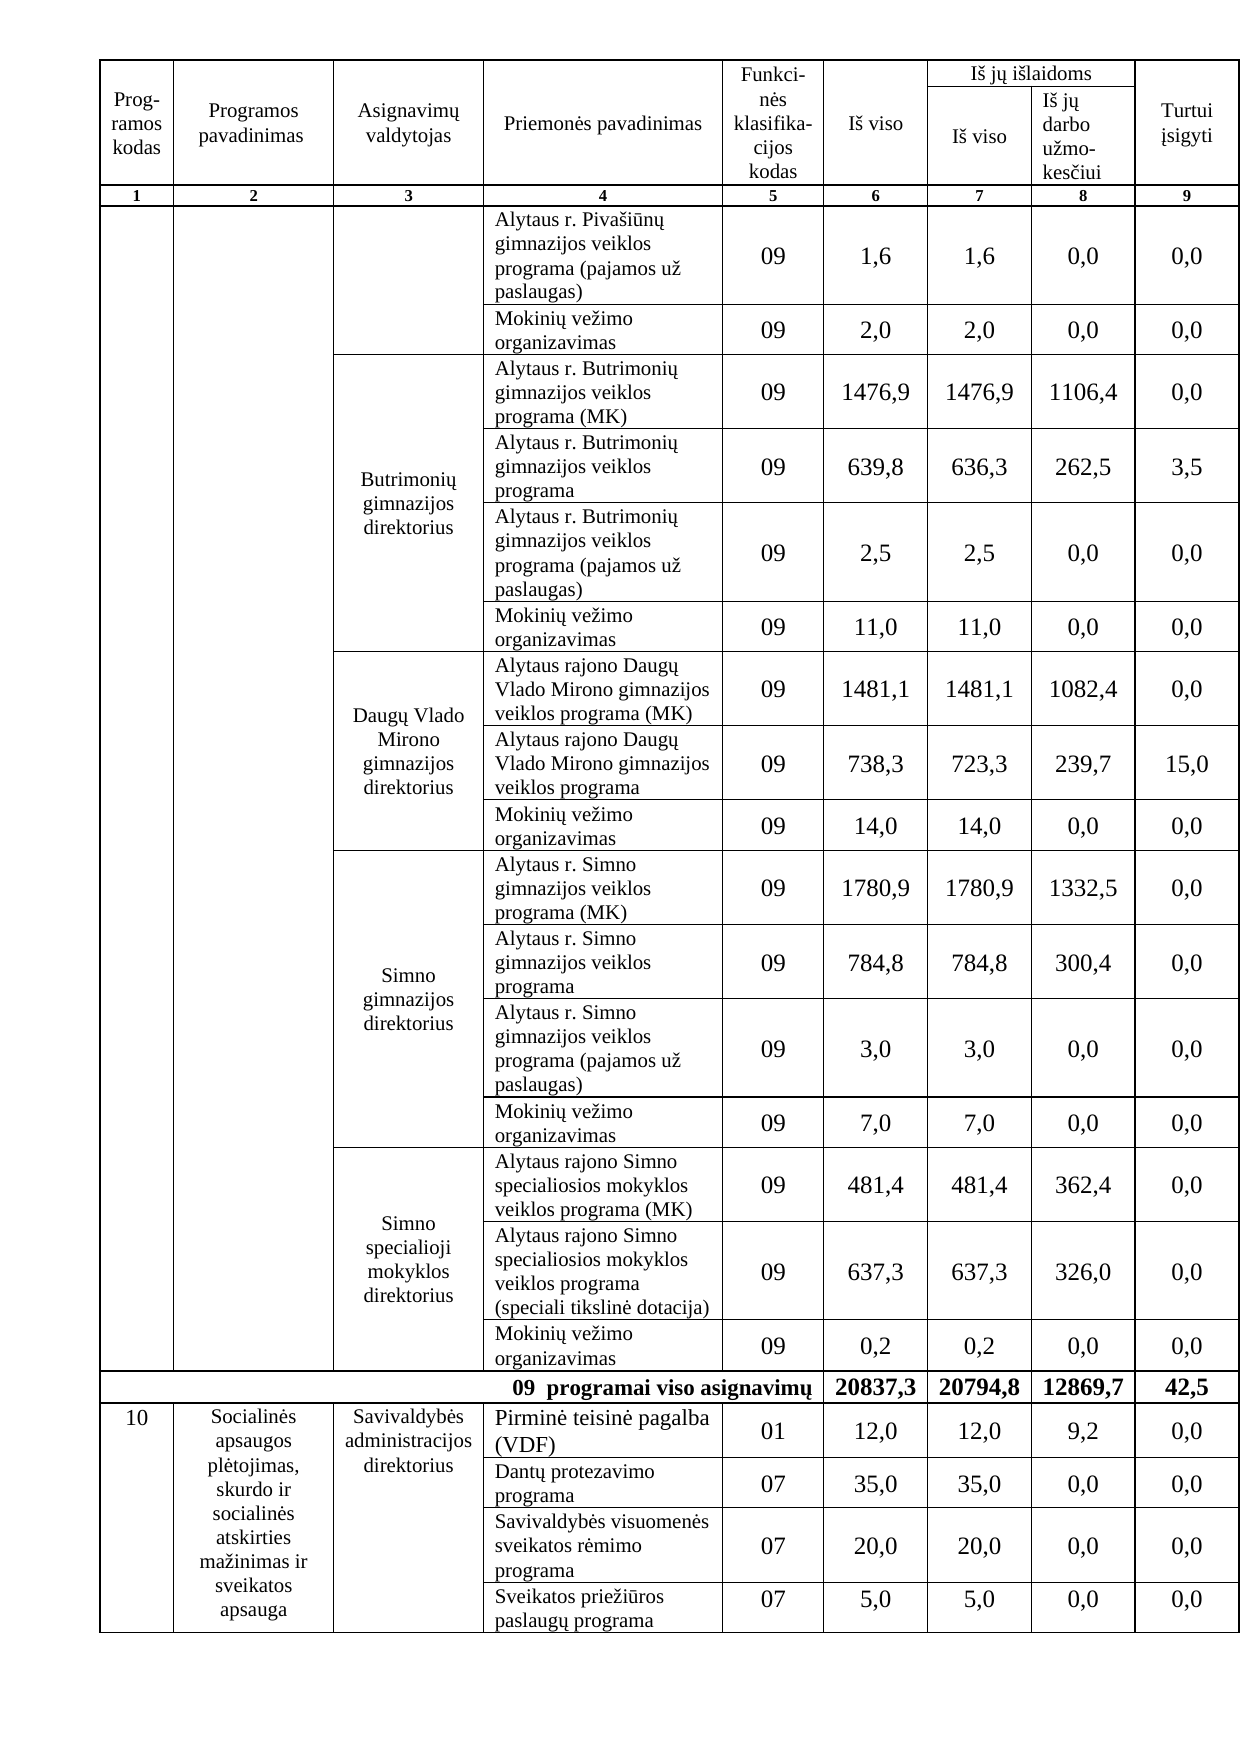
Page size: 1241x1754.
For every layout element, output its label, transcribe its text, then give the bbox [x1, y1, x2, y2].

table_cell Alytaus r. Simno gimnazijos veiklos programa [484, 925, 722, 998]
table_cell 09 [723, 726, 823, 799]
table_header Funkci-nės klasifika-cijos kodas [723, 61, 823, 184]
table_cell 0,0 [1136, 1222, 1238, 1319]
table_cell [101, 207, 173, 1369]
table_cell Alytaus rajono Daugų Vlado Mirono gimnazijos veiklos programa [484, 726, 722, 799]
table_cell 0,0 [1032, 999, 1134, 1096]
table_cell 784,8 [824, 925, 927, 998]
table_cell 0,0 [1032, 1458, 1134, 1507]
table_cell 1 [101, 186, 173, 205]
table_cell 09 [723, 652, 823, 725]
table_cell 6 [824, 186, 927, 205]
table_cell 1780,9 [824, 851, 927, 924]
table_cell 738,3 [824, 726, 927, 799]
table_cell 12,0 [928, 1404, 1031, 1457]
table_cell 0,0 [1136, 1404, 1238, 1457]
table_cell 0,0 [1032, 1583, 1134, 1632]
table_cell Mokinių vežimo organizavimas [484, 305, 722, 354]
table_cell 0,0 [1136, 602, 1238, 651]
table_cell 20,0 [928, 1508, 1031, 1582]
table_cell 0,0 [1136, 1320, 1238, 1369]
table_cell Alytaus r. Butrimonių gimnazijos veiklos programa (MK) [484, 355, 722, 428]
table_cell 0,0 [1136, 652, 1238, 725]
table_cell 0,0 [1136, 851, 1238, 924]
table_cell 07 [723, 1458, 823, 1507]
table_cell Socialinės apsaugos plėtojimas, skurdo ir socialinės atskirties mažinimas ir sveikatos apsauga [174, 1404, 333, 1632]
table_cell 09 [723, 1098, 823, 1147]
table_cell 1780,9 [928, 851, 1031, 924]
table_cell 0,0 [1032, 1098, 1134, 1147]
table_cell 239,7 [1032, 726, 1134, 799]
table_cell 09 [723, 355, 823, 428]
table_cell 723,3 [928, 726, 1031, 799]
table_cell Daugų Vlado Mirono gimnazijos direktorius [334, 652, 483, 849]
table_cell 09 [723, 1222, 823, 1319]
table_cell 262,5 [1032, 429, 1134, 502]
table_cell 5,0 [824, 1583, 927, 1632]
table_cell 2,0 [824, 305, 927, 354]
table_cell 0,0 [1032, 207, 1134, 303]
table_cell 07 [723, 1508, 823, 1582]
table_cell 7,0 [928, 1098, 1031, 1147]
table_cell 12869,7 [1032, 1372, 1134, 1402]
table_cell 3,0 [824, 999, 927, 1096]
table_cell Butrimonių gimnazijos direktorius [334, 355, 483, 651]
table_header Iš viso [824, 61, 927, 184]
table_cell 0,0 [1032, 503, 1134, 601]
table_cell 09 [723, 602, 823, 651]
table_cell Alytaus rajono Simno specialiosios mokyklos veiklos programa (speciali tikslinė dotacija) [484, 1222, 722, 1319]
table_cell 11,0 [928, 602, 1031, 651]
table_cell Simno gimnazijos direktorius [334, 851, 483, 1147]
table_cell Sveikatos priežiūros paslaugų programa [484, 1583, 722, 1632]
table_header Programos pavadinimas [174, 61, 333, 184]
table_cell 09 [723, 305, 823, 354]
table_cell 09 [723, 800, 823, 849]
table_cell 20794,8 [928, 1372, 1031, 1402]
table_cell 01 [723, 1404, 823, 1457]
table_cell 2,5 [928, 503, 1031, 601]
table_cell 1476,9 [824, 355, 927, 428]
table_cell 20837,3 [824, 1372, 927, 1402]
table_cell 362,4 [1032, 1148, 1134, 1221]
table_cell 637,3 [824, 1222, 927, 1319]
table_cell 09 [723, 503, 823, 601]
table_header Asignavimų valdytojas [334, 61, 483, 184]
table_cell 09 [723, 207, 823, 303]
table_cell Simno specialioji mokyklos direktorius [334, 1148, 483, 1369]
table_cell 636,3 [928, 429, 1031, 502]
table_cell Savivaldybės administracijos direktorius [334, 1404, 483, 1632]
table_cell 0,0 [1136, 1098, 1238, 1147]
table_cell 0,0 [1136, 305, 1238, 354]
table_cell 3,5 [1136, 429, 1238, 502]
table_header Prog-ramos kodas [101, 61, 173, 184]
table_cell 0,0 [1136, 800, 1238, 849]
table_cell Alytaus r. Pivašiūnų gimnazijos veiklos programa (pajamos už paslaugas) [484, 207, 722, 303]
table_cell Alytaus r. Simno gimnazijos veiklos programa (pajamos už paslaugas) [484, 999, 722, 1096]
table_cell 300,4 [1032, 925, 1134, 998]
table_cell 0,0 [1032, 602, 1134, 651]
table_cell 35,0 [928, 1458, 1031, 1507]
table_cell Alytaus r. Butrimonių gimnazijos veiklos programa [484, 429, 722, 502]
table_cell 481,4 [928, 1148, 1031, 1221]
table_cell 0,0 [1136, 207, 1238, 303]
table_cell 0,0 [1136, 1148, 1238, 1221]
table_cell [334, 207, 483, 354]
table_cell 0,0 [1136, 355, 1238, 428]
table_cell 0,0 [1032, 800, 1134, 849]
table_cell 11,0 [824, 602, 927, 651]
table_cell 481,4 [824, 1148, 927, 1221]
table_cell 4 [484, 186, 722, 205]
table_cell Mokinių vežimo organizavimas [484, 800, 722, 849]
table_cell Pirminė teisinė pagalba (VDF) [484, 1404, 722, 1457]
table_cell 0,0 [1032, 1320, 1134, 1369]
table_cell 326,0 [1032, 1222, 1134, 1319]
table_cell Mokinių vežimo organizavimas [484, 1098, 722, 1147]
table_cell 09 [723, 429, 823, 502]
table_cell 1332,5 [1032, 851, 1134, 924]
table_cell Alytaus r. Simno gimnazijos veiklos programa (MK) [484, 851, 722, 924]
table_cell 09 [723, 925, 823, 998]
table_cell 7 [928, 186, 1031, 205]
table_cell 1,6 [824, 207, 927, 303]
table_cell 0,0 [1136, 925, 1238, 998]
table_cell 1082,4 [1032, 652, 1134, 725]
table_cell Savivaldybės visuomenės sveikatos rėmimo programa [484, 1508, 722, 1582]
table_cell 637,3 [928, 1222, 1031, 1319]
table_cell 10 [101, 1404, 173, 1632]
table_cell 0,0 [1136, 1508, 1238, 1582]
table_cell 9,2 [1032, 1404, 1134, 1457]
table_cell Mokinių vežimo organizavimas [484, 602, 722, 651]
table_cell 0,0 [1032, 1508, 1134, 1582]
table_cell 7,0 [824, 1098, 927, 1147]
table_cell 8 [1032, 186, 1134, 205]
table_header Iš jų išlaidoms [928, 61, 1134, 86]
table_cell 15,0 [1136, 726, 1238, 799]
table_cell 784,8 [928, 925, 1031, 998]
table_cell 3 [334, 186, 483, 205]
table_cell 5 [723, 186, 823, 205]
table_header Turtui įsigyti [1136, 61, 1238, 184]
table_cell 12,0 [824, 1404, 927, 1457]
table_cell 2,5 [824, 503, 927, 601]
table_cell 0,2 [824, 1320, 927, 1369]
table_cell 2,0 [928, 305, 1031, 354]
table_cell 1,6 [928, 207, 1031, 303]
table_cell 9 [1136, 186, 1238, 205]
table_cell 09 programai viso asignavimų [101, 1372, 823, 1402]
table_cell 0,2 [928, 1320, 1031, 1369]
table_cell 5,0 [928, 1583, 1031, 1632]
table_cell 0,0 [1136, 999, 1238, 1096]
table_cell 14,0 [824, 800, 927, 849]
table_cell 35,0 [824, 1458, 927, 1507]
table_cell 0,0 [1032, 305, 1134, 354]
table_cell Alytaus r. Butrimonių gimnazijos veiklos programa (pajamos už paslaugas) [484, 503, 722, 601]
table_cell 1481,1 [928, 652, 1031, 725]
table_cell 09 [723, 1320, 823, 1369]
table_cell [174, 207, 333, 1369]
table_cell 42,5 [1136, 1372, 1238, 1402]
table_cell 09 [723, 999, 823, 1096]
table_cell Mokinių vežimo organizavimas [484, 1320, 722, 1369]
table_cell 2 [174, 186, 333, 205]
table_cell 0,0 [1136, 1458, 1238, 1507]
table_cell 1476,9 [928, 355, 1031, 428]
table_cell Iš viso [928, 87, 1031, 184]
table_cell 0,0 [1136, 503, 1238, 601]
table_cell 3,0 [928, 999, 1031, 1096]
table_cell Alytaus rajono Daugų Vlado Mirono gimnazijos veiklos programa (MK) [484, 652, 722, 725]
table_cell 14,0 [928, 800, 1031, 849]
table_cell Dantų protezavimo programa [484, 1458, 722, 1507]
table_cell 09 [723, 1148, 823, 1221]
table_cell 07 [723, 1583, 823, 1632]
table_cell 1481,1 [824, 652, 927, 725]
table_cell 0,0 [1136, 1583, 1238, 1632]
table_cell 09 [723, 851, 823, 924]
table_cell Alytaus rajono Simno specialiosios mokyklos veiklos programa (MK) [484, 1148, 722, 1221]
table_cell Iš jų darbo užmo-kesčiui [1032, 87, 1134, 184]
table_header Priemonės pavadinimas [484, 61, 722, 184]
table_cell 1106,4 [1032, 355, 1134, 428]
table_cell 20,0 [824, 1508, 927, 1582]
table_cell 639,8 [824, 429, 927, 502]
